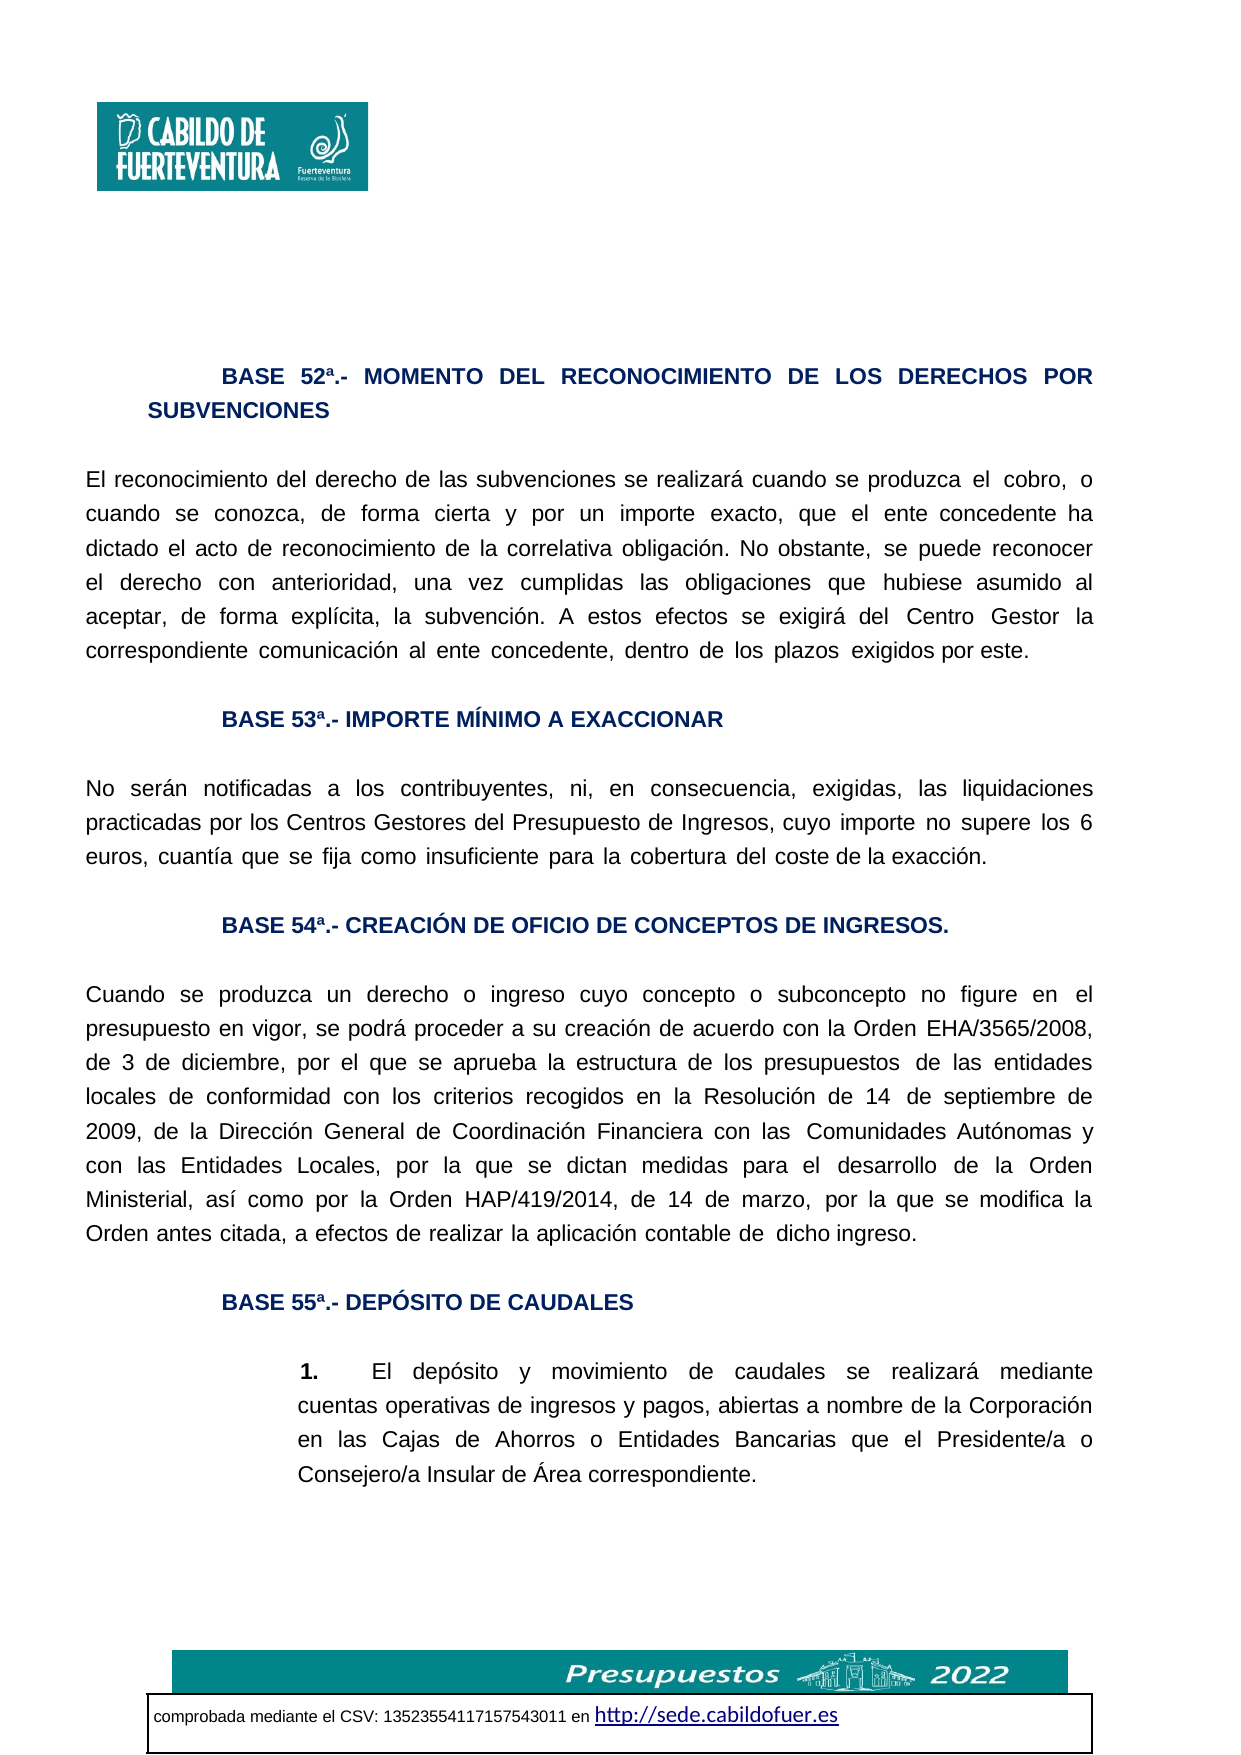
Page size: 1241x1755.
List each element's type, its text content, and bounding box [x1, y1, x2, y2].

subtitle BASE 55ª.- DEPÓSITO DE CAUDALES [221, 1289, 1107, 1316]
subtitle BASE 53ª.- IMPORTE MÍNIMO A EXACCIONAR [221, 706, 1107, 733]
subtitle BASE 54ª.- CREACIÓN DE OFICIO DE CONCEPTOS DE INGRESOS. [221, 912, 1107, 938]
text No serán notificadas a los contribuyentes, ni, en consecuencia, exigidas, las liquidaciones practicadas por los Centros Gestores del Presupuesto de Ingresos, cuyo importe no supere los 6 euros, cuantía que se fija como insuficiente para la cobertura del coste de la exacción. [85, 775, 1093, 870]
text El reconocimiento del derecho de las subvenciones se realizará cuando se produzca el cobro, o cuando se conozca, de forma cierta y por un importe exacto, que el ente concedente ha dictado el acto de reconocimiento de la correlativa obligación. No obstante, se puede reconocer el derecho con anterioridad, una vez cumplidas las obligaciones que hubiese asumido al aceptar, de forma explícita, la subvención. A estos efectos se exigirá del Centro Gestor la correspondiente comunicación al ente concedente, dentro de los plazos exigidos por este. [85, 466, 1093, 664]
text Cuando se produzca un derecho o ingreso cuyo concepto o subconcepto no figure en el presupuesto en vigor, se podrá proceder a su creación de acuerdo con la Orden EHA/3565/2008, de 3 de diciembre, por el que se aprueba la estructura de los presupuestos de las entidades locales de conformidad con los criterios recogidos en la Resolución de 14 de septiembre de 2009, de la Dirección General de Coordinación Financiera con las Comunidades Autónomas y con las Entidades Locales, por la que se dictan medidas para el desarrollo de la Orden Ministerial, así como por la Orden HAP/419/2014, de 14 de marzo, por la que se modifica la Orden antes citada, a efectos de realizar la aplicación contable de dicho ingreso. [85, 981, 1093, 1247]
list El depósito y movimiento de caudales se realizará mediante cuentas operativas de ingresos y pagos, abiertas a nombre de la Corporación en las Cajas de Ahorros o Entidades Bancarias que el Presidente/a o Consejero/a Insular de Área correspondiente. [226, 1358, 1093, 1487]
subtitle BASE 52ª.- MOMENTO DEL RECONOCIMIENTO DE LOS DERECHOS POR SUBVENCIONES [147, 363, 1093, 424]
